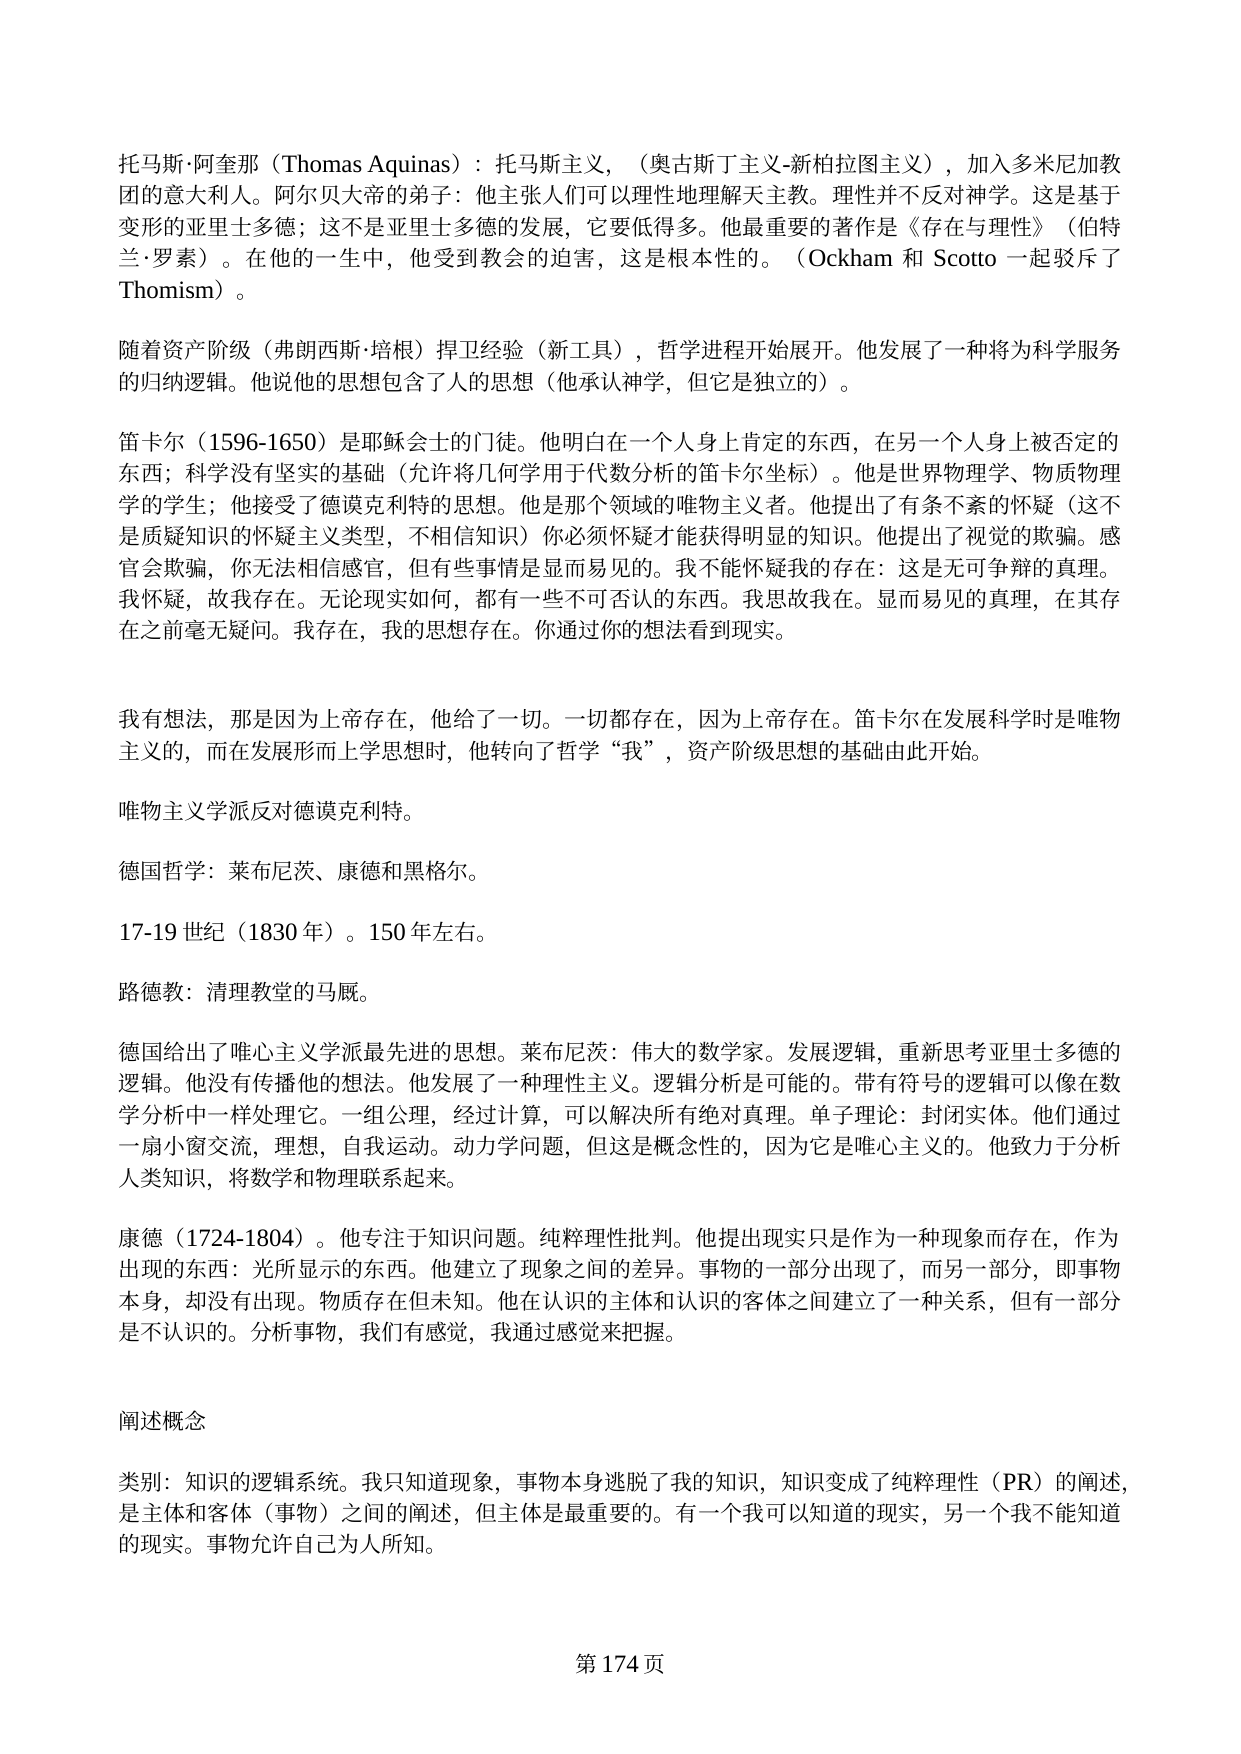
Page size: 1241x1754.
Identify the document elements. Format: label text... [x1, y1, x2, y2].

text 我有想法，那是因为上帝存在，他给了一切。一切都存在，因为上帝存在。笛卡尔在发展科学时是唯物主义的，而在发展形而上学思想时，他转向了哲学“我”，资产阶级思想的基础由此开始。 [118, 703, 1122, 766]
text 17-19世纪（1830年）。150年左右。 [118, 915, 1122, 946]
text 德国给出了唯心主义学派最先进的思想。莱布尼茨：伟大的数学家。发展逻辑，重新思考亚里士多德的逻辑。他没有传播他的想法。他发展了一种理性主义。逻辑分析是可能的。带有符号的逻辑可以像在数学分析中一样处理它。一组公理，经过计算，可以解决所有绝对真理。单子理论：封闭实体。他们通过一扇小窗交流，理想，自我运动。动力学问题，但这是概念性的，因为它是唯心主义的。他致力于分析人类知识，将数学和物理联系起来。 [118, 1035, 1122, 1192]
text 类别：知识的逻辑系统。我只知道现象，事物本身逃脱了我的知识，知识变成了纯粹理性（PR）的阐述，是主体和客体（事物）之间的阐述，但主体是最重要的。有一个我可以知道的现实，另一个我不能知道的现实。事物允许自己为人所知。 [118, 1465, 1122, 1559]
text 唯物主义学派反对德谟克利特。 [118, 794, 1122, 826]
text 托马斯·阿奎那（Thomas Aquinas）：托马斯主义，（奥古斯丁主义-新柏拉图主义），加入多米尼加教团的意大利人。阿尔贝大帝的弟子：他主张人们可以理性地理解天主教。理性并不反对神学。这是基于变形的亚里士多德；这不是亚里士多德的发展，它要低得多。他最重要的著作是《存在与理性》（伯特兰·罗素）。在他的一生中，他受到教会的迫害，这是根本性的。（Ockham 和 Scotto 一起驳斥了 Thomism）。 [118, 147, 1122, 304]
text 德国哲学：莱布尼茨、康德和黑格尔。 [118, 854, 1122, 886]
text 随着资产阶级（弗朗西斯·培根）捍卫经验（新工具），哲学进程开始展开。他发展了一种将为科学服务的归纳逻辑。他说他的思想包含了人的思想（他承认神学，但它是独立的）。 [118, 333, 1122, 396]
text 阐述概念 [118, 1404, 1122, 1436]
text 康德（1724-1804）。他专注于知识问题。纯粹理性批判。他提出现实只是作为一种现象而存在，作为出现的东西：光所显示的东西。他建立了现象之间的差异。事物的一部分出现了，而另一部分，即事物本身，却没有出现。物质存在但未知。他在认识的主体和认识的客体之间建立了一种关系，但有一部分是不认识的。分析事物，我们有感觉，我通过感觉来把握。 [118, 1221, 1122, 1347]
text 路德教：清理教堂的马厩。 [118, 975, 1122, 1006]
text 笛卡尔（1596-1650）是耶稣会士的门徒。他明白在一个人身上肯定的东西，在另一个人身上被否定的东西；科学没有坚实的基础（允许将几何学用于代数分析的笛卡尔坐标）。他是世界物理学、物质物理学的学生；他接受了德谟克利特的思想。他是那个领域的唯物主义者。他提出了有条不紊的怀疑（这不是质疑知识的怀疑主义类型，不相信知识）你必须怀疑才能获得明显的知识。他提出了视觉的欺骗。感官会欺骗，你无法相信感官，但有些事情是显而易见的。我不能怀疑我的存在：这是无可争辩的真理。我怀疑，故我存在。无论现实如何，都有一些不可否认的东西。我思故我在。显而易见的真理，在其存在之前毫无疑问。我存在，我的思想存在。你通过你的想法看到现实。 [118, 425, 1122, 645]
